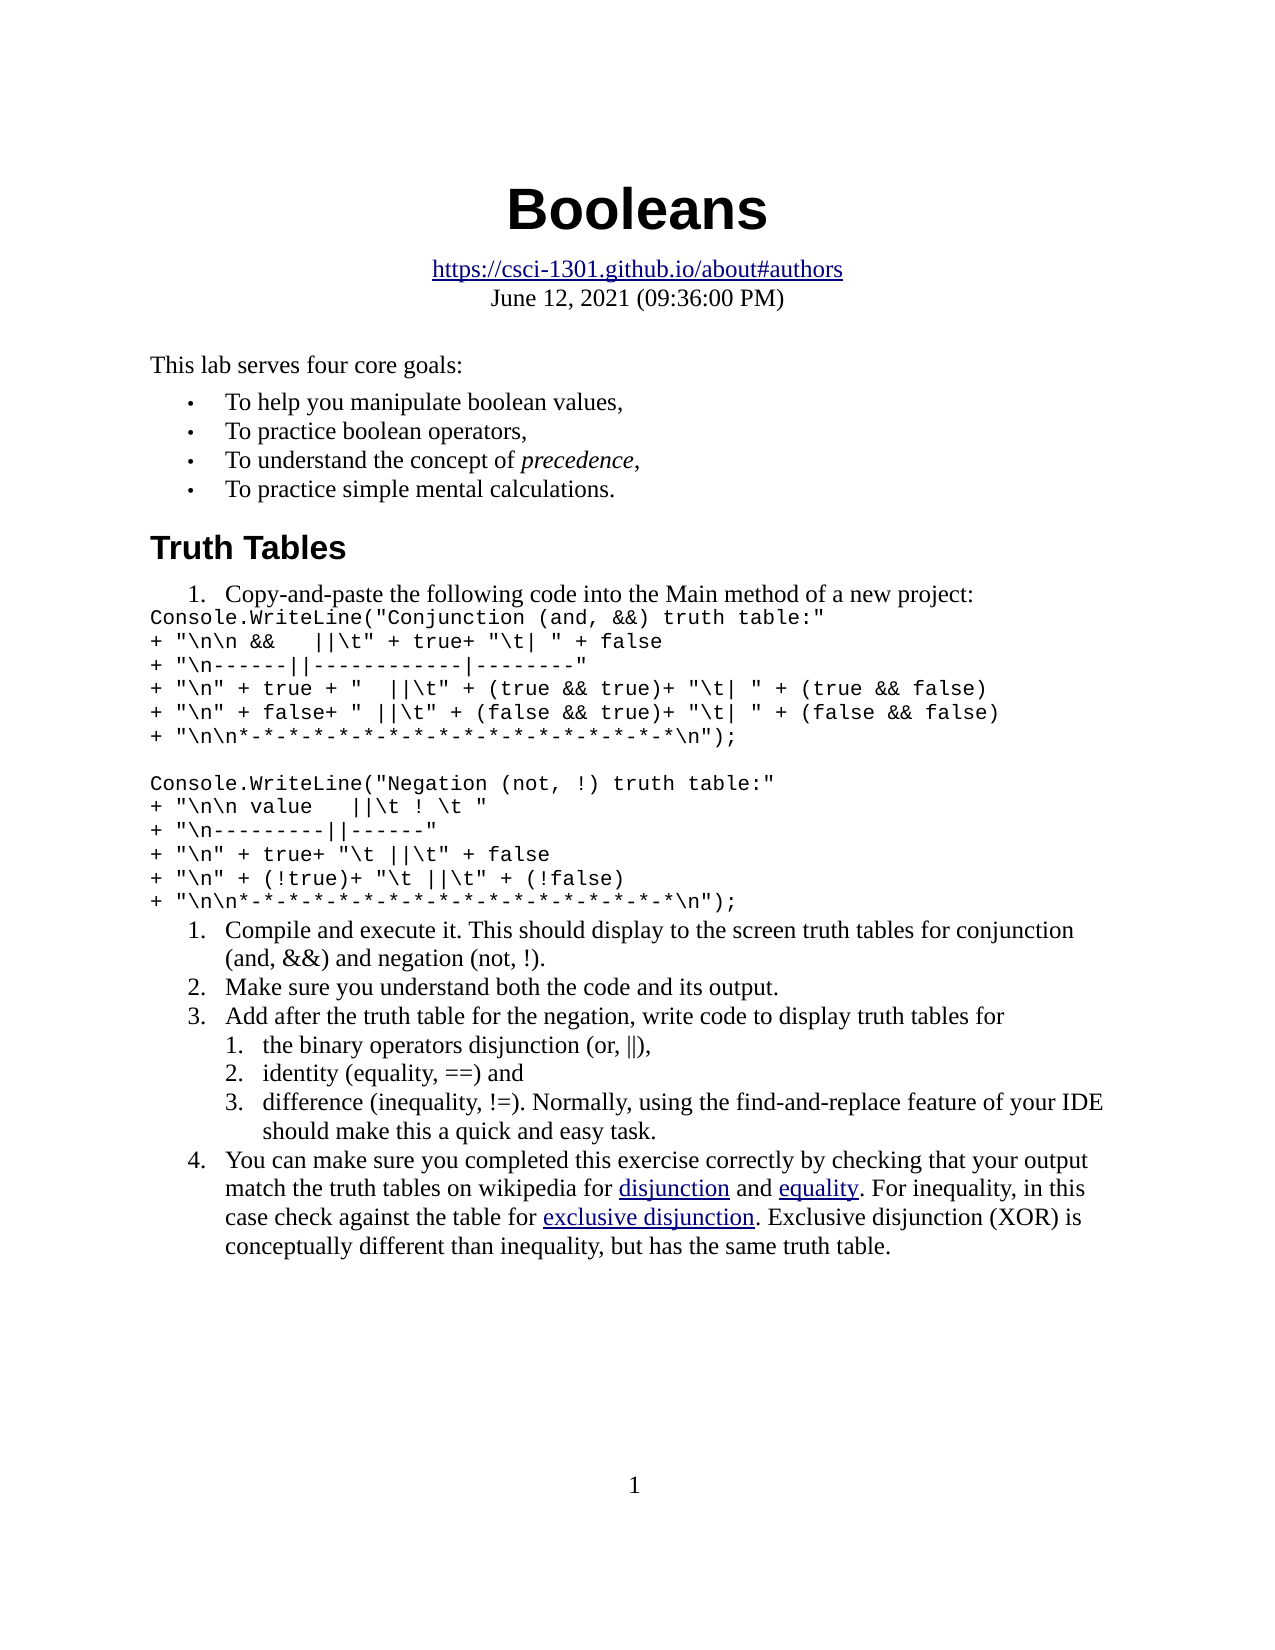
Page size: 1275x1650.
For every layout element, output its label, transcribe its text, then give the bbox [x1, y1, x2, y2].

text + "\n\n value ||\t ! \t " [150, 797, 1125, 820]
text + "\n\n && ||\t" + true+ "\t| " + false [150, 631, 1125, 655]
text + "\n------||------------|--------" [150, 655, 1125, 678]
text + "\n" + false+ " ||\t" + (false && true)+ "\t| " + (false && false) [150, 702, 1125, 726]
text + "\n\n*-*-*-*-*-*-*-*-*-*-*-*-*-*-*-*-*-*\n"); [150, 891, 1125, 915]
list Compile and execute it. This should display to the screen truth tables for conjunction (and, &&) and negation (not, !). [187, 915, 1125, 972]
text Console.WriteLine("Negation (not, !) truth table:" [150, 773, 1125, 797]
list To understand the concept of precedence, [187, 445, 1125, 474]
title Booleans [150, 175, 1125, 242]
list To help you manipulate boolean values, [187, 387, 1125, 416]
list Make sure you understand both the code and its output. [187, 972, 1125, 1001]
text https://csci-1301.github.io/about#authors [150, 254, 1125, 283]
text Console.WriteLine("Conjunction (and, &&) truth table:" [150, 607, 1125, 631]
list You can make sure you completed this exercise correctly by checking that your output match the truth tables on wikipedia for disjunction and equality. For inequality, in this case check against the table for exclusive disjunction. Exclusive disjunction (XOR) is conceptually different than inequality, but has the same truth table. [187, 1145, 1125, 1260]
text + "\n---------||------" [150, 820, 1125, 844]
text + "\n" + true+ "\t ||\t" + false [150, 844, 1125, 867]
list To practice simple mental calculations. [187, 474, 1125, 502]
subtitle Truth Tables [150, 527, 1125, 566]
text June 12, 2021 (09:36:00 PM) [150, 283, 1125, 312]
text This lab serves four core goals: [150, 350, 1125, 378]
text + "\n" + true + " ||\t" + (true && true)+ "\t| " + (true && false) [150, 678, 1125, 702]
text + "\n\n*-*-*-*-*-*-*-*-*-*-*-*-*-*-*-*-*-*\n"); [150, 726, 1125, 749]
list identity (equality, ==) and [225, 1058, 1125, 1087]
list Copy-and-paste the following code into the Main method of a new project: [187, 579, 1125, 607]
list Add after the truth table for the negation, write code to display truth tables for [187, 1001, 1125, 1030]
text + "\n" + (!true)+ "\t ||\t" + (!false) [150, 867, 1125, 891]
list To practice boolean operators, [187, 416, 1125, 445]
list the binary operators disjunction (or, ||), [225, 1030, 1125, 1058]
list difference (inequality, !=). Normally, using the find-and-replace feature of your IDE should make this a quick and easy task. [225, 1087, 1125, 1145]
